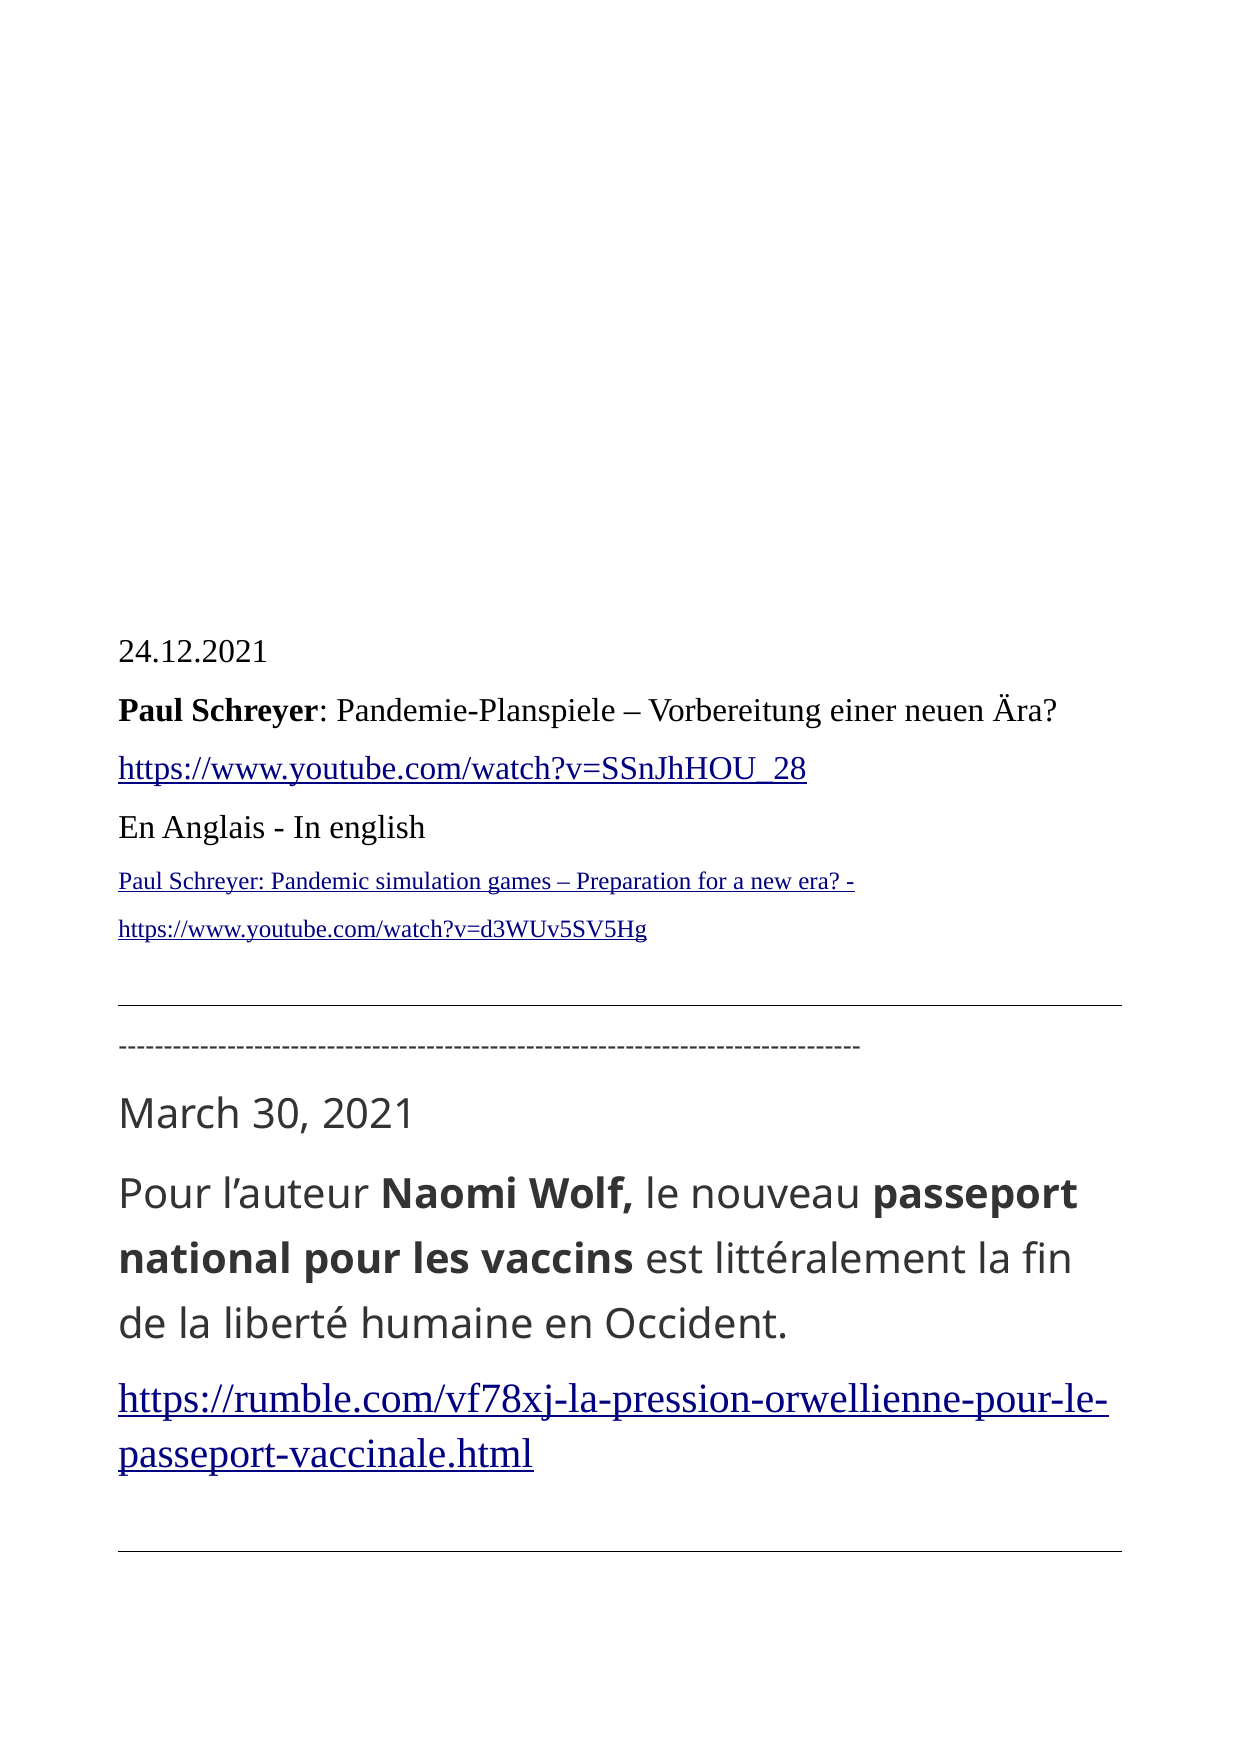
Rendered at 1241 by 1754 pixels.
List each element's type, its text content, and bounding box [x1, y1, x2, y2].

text En Anglais - In english [118, 807, 1122, 846]
text Paul Schreyer: Pandemie-Planspiele – Vorbereitung einer neuen Ära? [118, 690, 1122, 728]
text 24.12.2021 [118, 631, 1122, 669]
text https://rumble.com/vf78xj-la-pression-orwellienne-pour-le-passeport-vaccinale.html [118, 1374, 1122, 1477]
text https://www.youtube.com/watch?v=d3WUv5SV5Hg [118, 914, 1122, 943]
text Pour l’auteur Naomi Wolf, le nouveau passeport national pour les vaccins est littéralement la fin de la liberté humaine en Occident. [118, 1163, 1122, 1351]
text Paul Schreyer: Pandemic simulation games – Preparation for a new era? - [118, 866, 1122, 894]
text March 30, 2021 [118, 1084, 1122, 1140]
text https://www.youtube.com/watch?v=SSnJhHOU_28 [118, 748, 1122, 787]
text ---------------------------------------------------------------------------------- [118, 1025, 1122, 1063]
